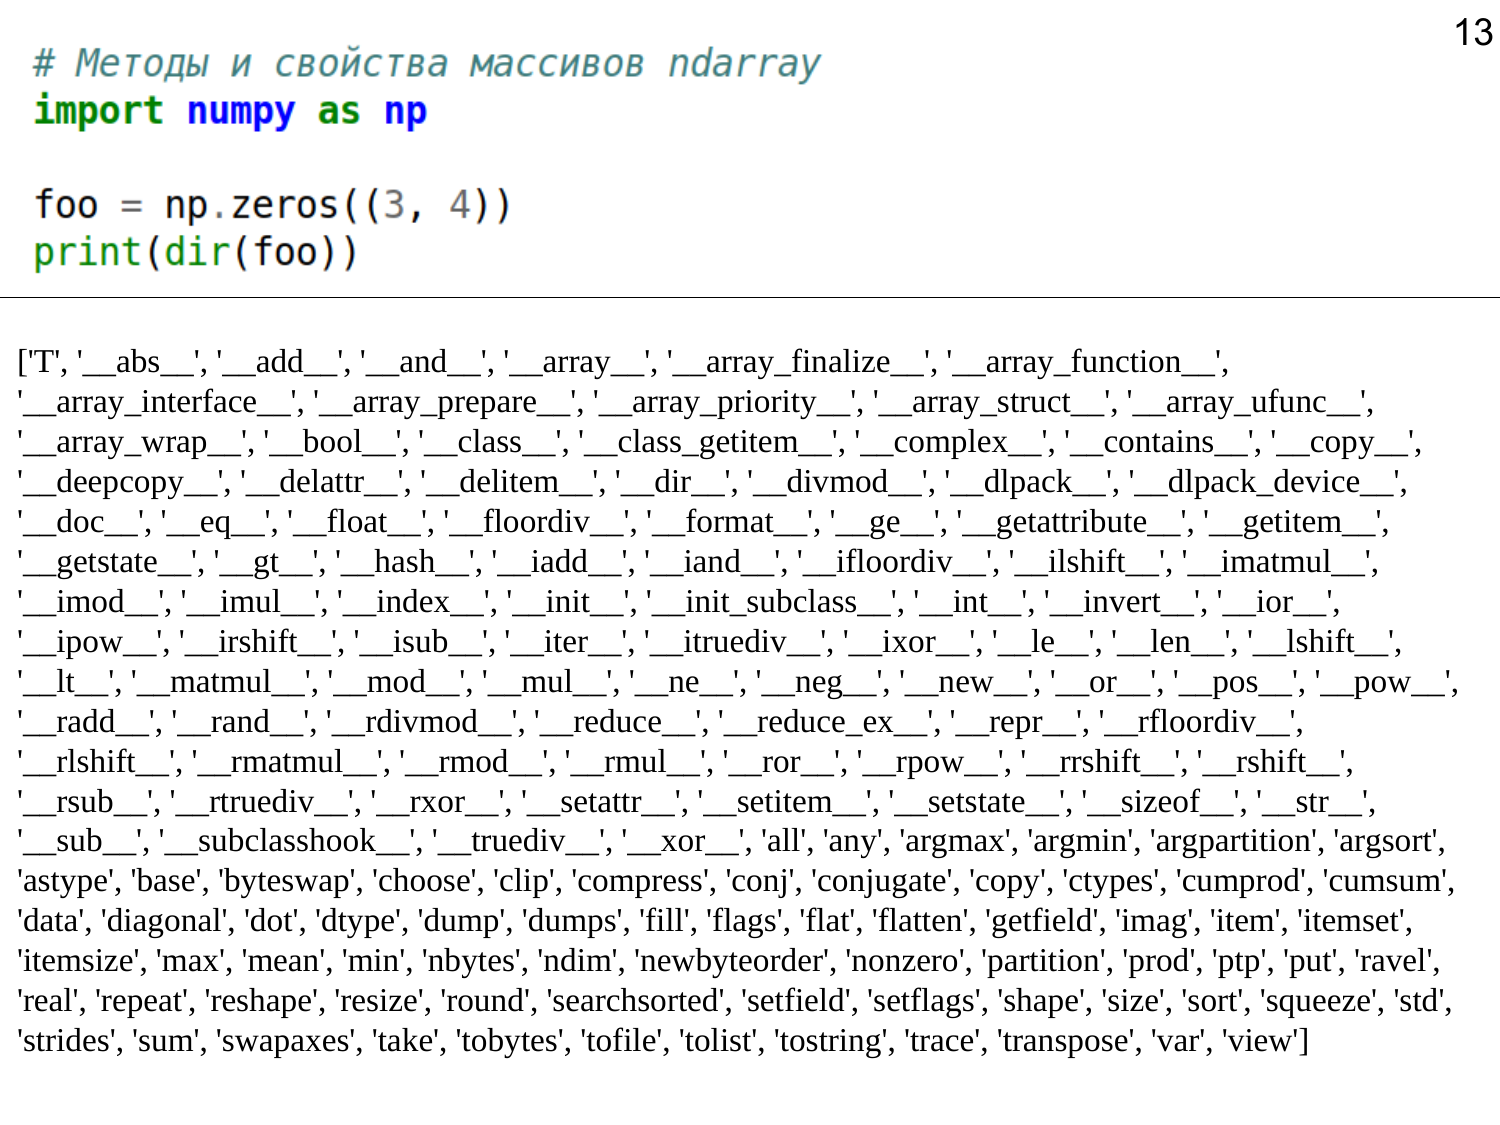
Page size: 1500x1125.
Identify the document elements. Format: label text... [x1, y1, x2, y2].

picture [22, 39, 837, 289]
text_box ['T', '__abs__', '__add__', '__and__', '__array__', '__array_finalize__', '__array_function__', '__array_interface__', '__array_prepare__', '__array_priority__', '__array_struct__', '__array_ufunc__', '__array_wrap__', '__bool__', '__class__', '__class_getitem__', '__complex__', '__contains__', '__copy__', '__deepcopy__', '__delattr__', '__delitem__', '__dir__', '__divmod__', '__dlpack__', '__dlpack_device__', '__doc__', '__eq__', '__float__', '__floordiv__', '__format__', '__ge__', '__getattribute__', '__getitem__', '__getstate__', '__gt__', '__hash__', '__iadd__', '__iand__', '__ifloordiv__', '__ilshift__', '__imatmul__', '__imod__', '__imul__', '__index__', '__init__', '__init_subclass__', '__int__', '__invert__', '__ior__', '__ipow__', '__irshift__', '__isub__', '__iter__', '__itruediv__', '__ixor__', '__le__', '__len__', '__lshift__', '__lt__', '__matmul__', '__mod__', '__mul__', '__ne__', '__neg__', '__new__', '__or__', '__pos__', '__pow__', '__radd__', '__rand__', '__rdivmod__', '__reduce__', '__reduce_ex__', '__repr__', '__rfloordiv__', '__rlshift__', '__rmatmul__', '__rmod__', '__rmul__', '__ror__', '__rpow__', '__rrshift__', '__rshift__', '__rsub__', '__rtruediv__', '__rxor__', '__setattr__', '__setitem__', '__setstate__', '__sizeof__', '__str__', '__sub__', '__subclasshook__', '__truediv__', '__xor__', 'all', 'any', 'argmax', 'argmin', 'argpartition', 'argsort', 'astype', 'base', 'byteswap', 'choose', 'clip', 'compress', 'conj', 'conjugate', 'copy', 'ctypes', 'cumprod', 'cumsum', 'data', 'diagonal', 'dot', 'dtype', 'dump', 'dumps', 'fill', 'flags', 'flat', 'flatten', 'getfield', 'imag', 'item', 'itemset', 'itemsize', 'max', 'mean', 'min', 'nbytes', 'ndim', 'newbyteorder', 'nonzero', 'partition', 'prod', 'ptp', 'put', 'ravel', 'real', 'repeat', 'reshape', 'resize', 'round', 'searchsorted', 'setfield', 'setflags', 'shape', 'size', 'sort', 'squeeze', 'std', 'strides', 'sum', 'swapaxes', 'take', 'tobytes', 'tofile', 'tolist', 'tostring', 'trace', 'transpose', 'var', 'view'] [17, 332, 1482, 1109]
